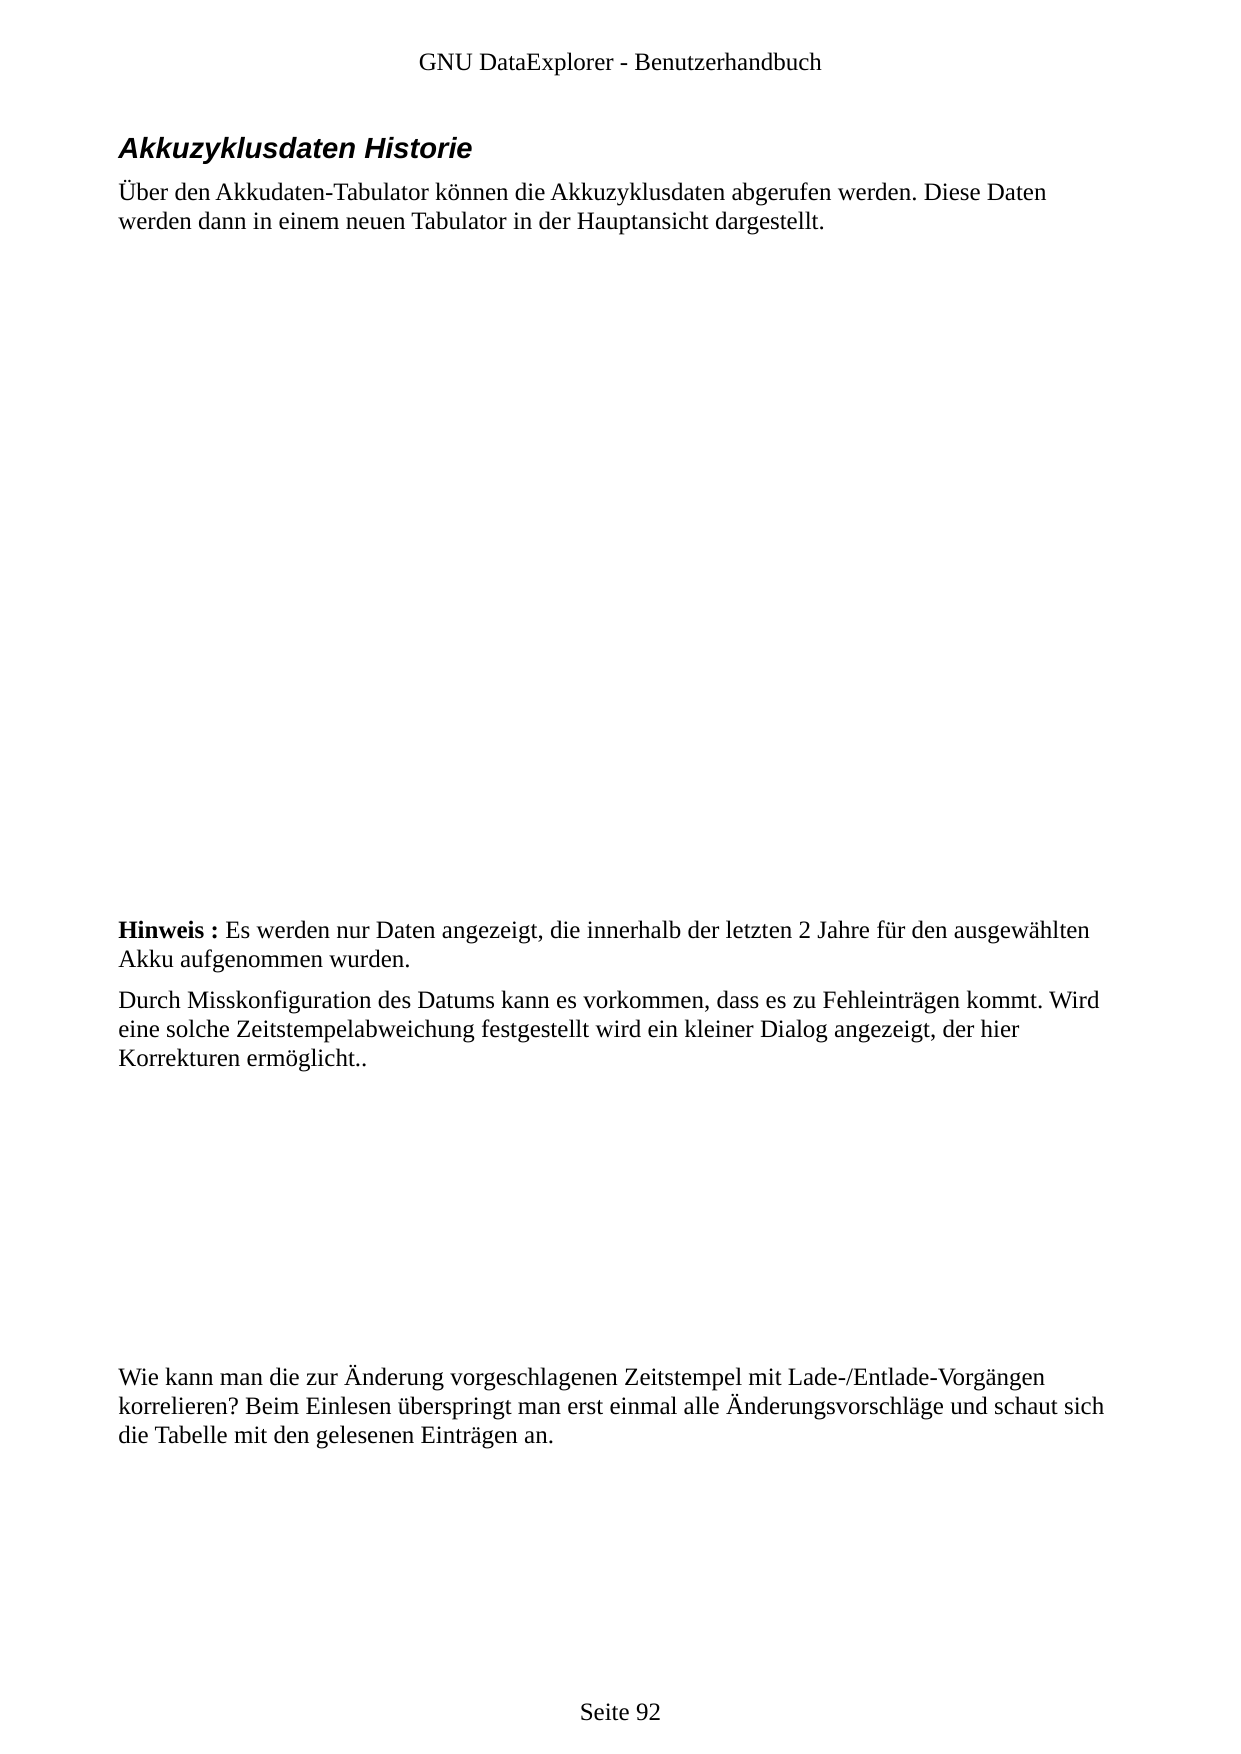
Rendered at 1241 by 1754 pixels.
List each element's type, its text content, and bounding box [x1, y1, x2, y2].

subtitle Akkuzyklusdaten Historie [118, 131, 1122, 165]
text Durch Misskonfiguration des Datums kann es vorkommen, dass es zu Fehleinträgen kommt. Wird eine solche Zeitstempelabweichung festgestellt wird ein kleiner Dialog angezeigt, der hier Korrekturen ermöglicht.. [118, 985, 1122, 1072]
text Über den Akkudaten-Tabulator können die Akkuzyklusdaten abgerufen werden. Diese Daten werden dann in einem neuen Tabulator in der Hauptansicht dargestellt. [118, 177, 1122, 235]
text Hinweis : Es werden nur Daten angezeigt, die innerhalb der letzten 2 Jahre für den ausgewählten Akku aufgenommen wurden. [118, 915, 1122, 973]
text Wie kann man die zur Änderung vorgeschlagenen Zeitstempel mit Lade-/Entlade-Vorgängen korrelieren? Beim Einlesen überspringt man erst einmal alle Änderungsvorschläge und schaut sich die Tabelle mit den gelesenen Einträgen an. [118, 1362, 1122, 1448]
